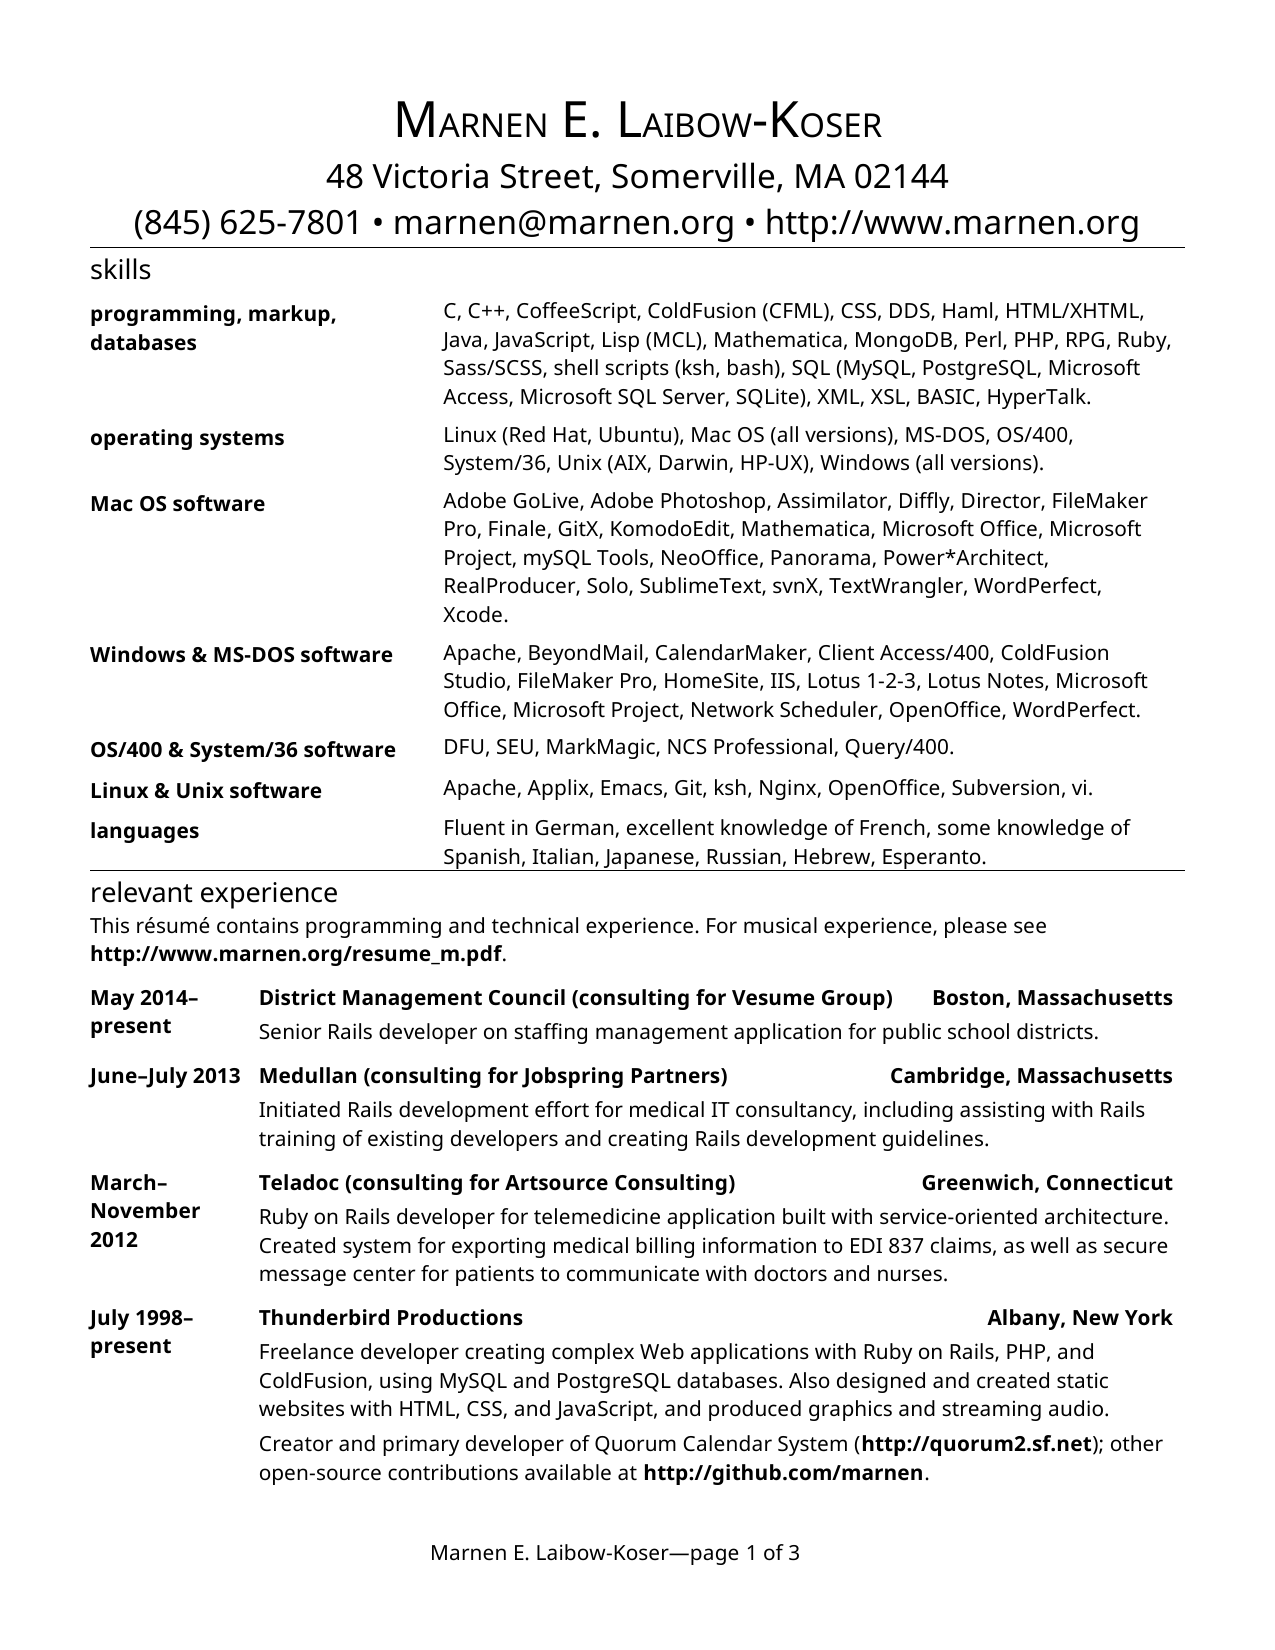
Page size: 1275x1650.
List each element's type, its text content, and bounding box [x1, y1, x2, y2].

table_cell languages [90, 804, 443, 870]
table_cell Apache, BeyondMail, CalendarMaker, Client Access/400, ColdFusion Studio, FileMaker Pro, HomeSite, IIS, Lotus 1-2-3, Lotus Notes, Microsoft Office, Microsoft Project, Network Scheduler, OpenOffice, WordPerfect. [443, 628, 1185, 723]
table_cell Teladoc (consulting for Artsource Consulting) Greenwich, Connecticut Ruby on Rails developer for telemedicine application built with service-oriented architecture. Created system for exporting medical billing information to EDI 837 claims, as well as secure message center for patients to communicate with doctors and nurses. [259, 1153, 1185, 1288]
table_cell operating systems [90, 410, 443, 477]
text relevant experience [90, 871, 1185, 911]
table_cell Fluent in German, excellent knowledge of French, some knowledge of Spanish, Italian, Japanese, Russian, Hebrew, Esperanto. [443, 804, 1185, 870]
table_cell Linux & Unix software [90, 764, 443, 804]
table_cell Medullan (consulting for Jobspring Partners) Cambridge, Massachusetts Initiated Rails development effort for medical IT consultancy, including assisting with Rails training of existing developers and creating Rails development guidelines. [259, 1046, 1185, 1152]
table_cell July 1998–present [90, 1288, 258, 1486]
table_cell Windows & MS-DOS software [90, 628, 443, 723]
table_cell Adobe GoLive, Adobe Photoshop, Assimilator, Diffly, Director, FileMaker Pro, Finale, GitX, KomodoEdit, Mathematica, Microsoft Office, Microsoft Project, mySQL Tools, NeoOffice, Panorama, Power*Architect, RealProducer, Solo, SublimeText, svnX, TextWrangler, WordPerfect, Xcode. [443, 477, 1185, 628]
table_header May 2014–present [90, 968, 258, 1046]
table_header C, C++, CoffeeScript, ColdFusion (CFML), CSS, DDS, Haml, HTML/XHTML, Java, JavaScript, Lisp (MCL), Mathematica, MongoDB, Perl, PHP, RPG, Ruby, Sass/SCSS, shell scripts (ksh, bash), SQL (MySQL, PostgreSQL, Microsoft Access, Microsoft SQL Server, SQLite), XML, XSL, BASIC, HyperTalk. [443, 287, 1185, 410]
text skills [90, 248, 1185, 287]
table_cell DFU, SEU, MarkMagic, NCS Professional, Query/400. [443, 723, 1185, 764]
text This résumé contains programming and technical experience. For musical experience, please see http://www.marnen.org/resume_m.pdf. [90, 911, 1185, 968]
table_header District Management Council (consulting for Vesume Group) Boston, Massachusetts Senior Rails developer on staffing management application for public school districts. [259, 968, 1185, 1046]
table_cell Mac OS software [90, 477, 443, 628]
table_cell Linux (Red Hat, Ubuntu), Mac OS (all versions), MS-DOS, OS/400, System/36, Unix (AIX, Darwin, HP-UX), Windows (all versions). [443, 410, 1185, 477]
table_cell OS/400 & System/36 software [90, 723, 443, 764]
table_cell Apache, Applix, Emacs, Git, ksh, Nginx, OpenOffice, Subversion, vi. [443, 764, 1185, 804]
text Marnen E. Laibow-Koser 48 Victoria Street, Somerville, MA 02144 (845) 625-7801 • marnen@marnen.org • http://www.marnen.org [90, 84, 1185, 244]
table_header programming, markup, databases [90, 287, 443, 410]
table_cell June–July 2013 [90, 1046, 258, 1152]
table_cell Thunderbird Productions Albany, New York Freelance developer creating complex Web applications with Ruby on Rails, PHP, and ColdFusion, using MySQL and PostgreSQL databases. Also designed and created static websites with HTML, CSS, and JavaScript, and produced graphics and streaming audio. Creator and primary developer of Quorum Calendar System (http://quorum2.sf.net); other open-source contributions available at http://github.com/marnen. [259, 1288, 1185, 1486]
table_cell March–November 2012 [90, 1153, 258, 1288]
